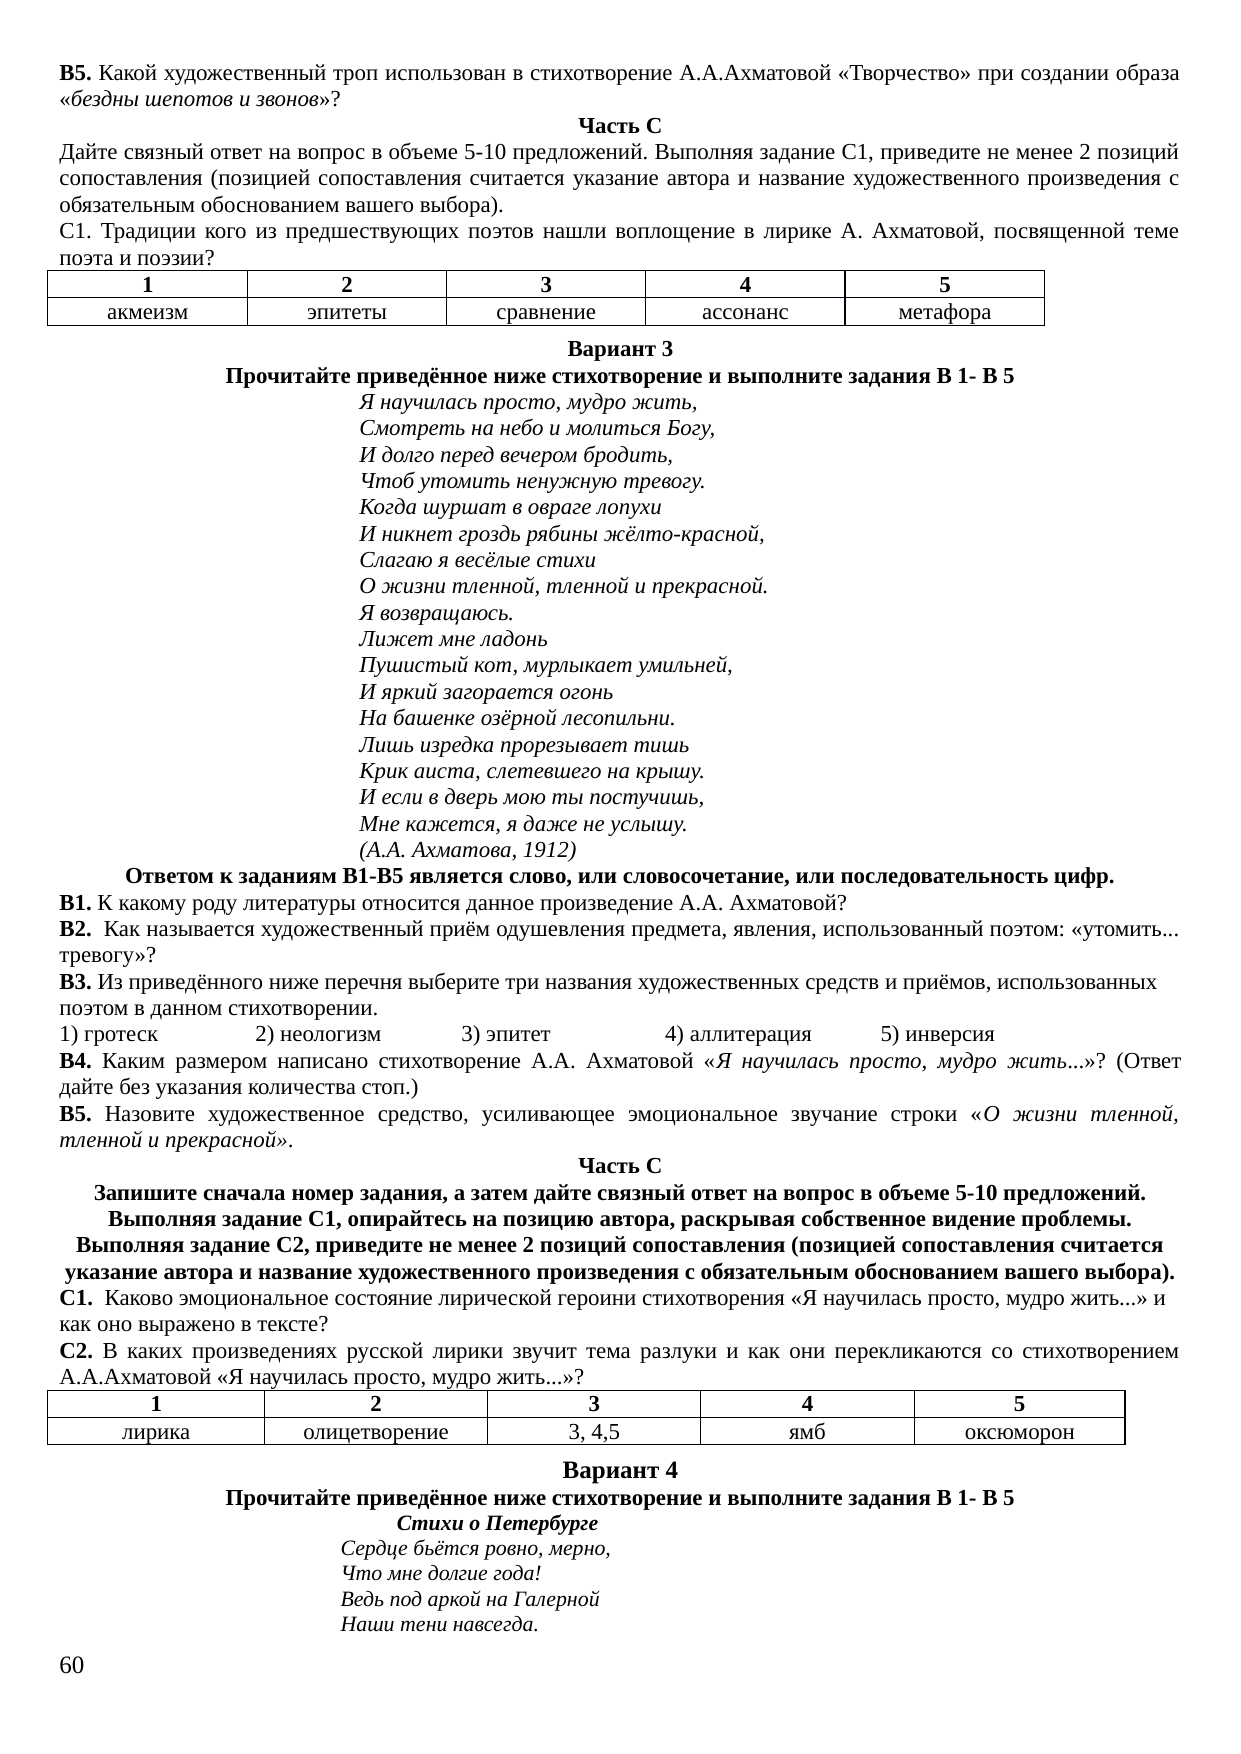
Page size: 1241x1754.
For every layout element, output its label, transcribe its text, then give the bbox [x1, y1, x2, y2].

text Вариант 3 [59, 335, 1181, 362]
table_cell лирика [48, 1418, 264, 1444]
text Прочитайте приведённое ниже стихотворение и выполните задания В 1- В 5 [59, 362, 1181, 388]
text Слагаю я весёлые стихи [359, 546, 1181, 572]
text 1) гротеск 2) неологизм 3) эпитет 4) аллитерация 5) инверсия [59, 1021, 1181, 1047]
table_header 5 [846, 271, 1044, 297]
table_header 4 [701, 1391, 914, 1417]
table_header 3 [488, 1391, 700, 1417]
table_cell 3, 4,5 [488, 1418, 700, 1444]
table_cell ямб [701, 1418, 914, 1444]
text Я возвращаюсь. [359, 599, 1181, 625]
text Лижет мне ладонь [359, 625, 1181, 652]
table_header 2 [265, 1391, 487, 1417]
table_cell эпитеты [248, 298, 446, 325]
text В4. Каким размером написано стихотворение А.А. Ахматовой «Я научилась просто, мудро жить...»? (Ответ дайте без указания количества стоп.) [59, 1047, 1181, 1099]
text В1. К какому роду литературы относится данное произведение А.А. Ахматовой? [59, 889, 1181, 915]
text О жизни тленной, тленной и прекрасной. [359, 572, 1181, 599]
table_header 1 [48, 271, 247, 297]
table_header 2 [248, 271, 446, 297]
table_cell оксюморон [915, 1418, 1124, 1444]
text Сердце бьётся ровно, мерно, [340, 1535, 1181, 1560]
text Пушистый кот, мурлыкает умильней, [359, 652, 1181, 678]
table_cell ассонанс [646, 298, 844, 325]
table_cell метафора [846, 298, 1044, 325]
text В5. Какой художественный троп использован в стихотворение А.А.Ахматовой «Творчество» при создании образа «бездны шепотов и звонов»? [59, 59, 1181, 112]
text Мне кажется, я даже не услышу. [359, 810, 1181, 836]
text Стихи о Петербурге [340, 1510, 1181, 1535]
text Крик аиста, слетевшего на крышу. [359, 757, 1181, 783]
text С2. В каких произведениях русской лирики звучит тема разлуки и как они перекликаются со стихотворением А.А.Ахматовой «Я научилась просто, мудро жить...»? [59, 1337, 1181, 1389]
text Лишь изредка прорезывает тишь [359, 731, 1181, 757]
text В3. Из приведённого ниже перечня выберите три названия художественных средств и приёмов, использованных поэтом в данном стихотворении. [59, 968, 1181, 1021]
table_cell олицетворение [265, 1418, 487, 1444]
text Вариант 4 [59, 1455, 1181, 1484]
text Часть С [59, 112, 1181, 138]
text (А.А. Ахматова, 1912) [359, 836, 1181, 862]
table_cell сравнение [447, 298, 645, 325]
text Наши тени навсегда. [340, 1611, 1181, 1636]
text В2. Как называется художественный приём одушевления предмета, явления, использованный поэтом: «утомить... тревогу»? [59, 915, 1181, 968]
table_header 5 [915, 1391, 1124, 1417]
table_header 3 [447, 271, 645, 297]
text Смотреть на небо и молиться Богу, [359, 414, 1181, 441]
text И долго перед вечером бродить, [359, 441, 1181, 467]
table_header 4 [646, 271, 844, 297]
table_cell акмеизм [48, 298, 247, 325]
text Ответом к заданиям В1-В5 является слово, или словосочетание, или последовательность цифр. [59, 862, 1181, 889]
text С1. Традиции кого из предшествующих поэтов нашли воплощение в лирике А. Ахматовой, посвященной теме поэта и поэзии? [59, 217, 1181, 270]
text Когда шуршат в овраге лопухи [359, 493, 1181, 520]
table_header 1 [48, 1391, 264, 1417]
text Часть С [59, 1152, 1181, 1179]
text Ведь под аркой на Галерной [340, 1586, 1181, 1611]
text Дайте связный ответ на вопрос в объеме 5-10 предложений. Выполняя задание С1, приведите не менее 2 позиций сопоставления (позицией сопоставления считается указание автора и название художественного произведения с обязательным обоснованием вашего выбора). [59, 138, 1181, 217]
text Я научилась просто, мудро жить, [359, 388, 1181, 414]
text В5. Назовите художественное средство, усиливающее эмоциональное звучание строки «О жизни тленной, тленной и прекрасной». [59, 1099, 1181, 1152]
text Чтоб утомить ненужную тревогу. [359, 467, 1181, 493]
text Что мне долгие года! [340, 1560, 1181, 1586]
text С1. Каково эмоциональное состояние лирической героини стихотворения «Я научилась просто, мудро жить...» и как оно выражено в тексте? [59, 1284, 1181, 1337]
text На башенке озёрной лесопильни. [359, 704, 1181, 731]
text Запишите сначала номер задания, а затем дайте связный ответ на вопрос в объеме 5-10 предложений. Выполняя задание С1, опирайтесь на позицию автора, раскрывая собственное видение проблемы. Выполняя задание С2, приведите не менее 2 позиций сопоставления (позицией сопоставления считается указание автора и название художественного произведения с обязательным обоснованием вашего выбора). [59, 1179, 1181, 1284]
text И яркий загорается огонь [359, 678, 1181, 704]
text И если в дверь мою ты постучишь, [359, 783, 1181, 810]
text Прочитайте приведённое ниже стихотворение и выполните задания В 1- В 5 [59, 1484, 1181, 1510]
text И никнет гроздь рябины жёлто-красной, [359, 520, 1181, 546]
